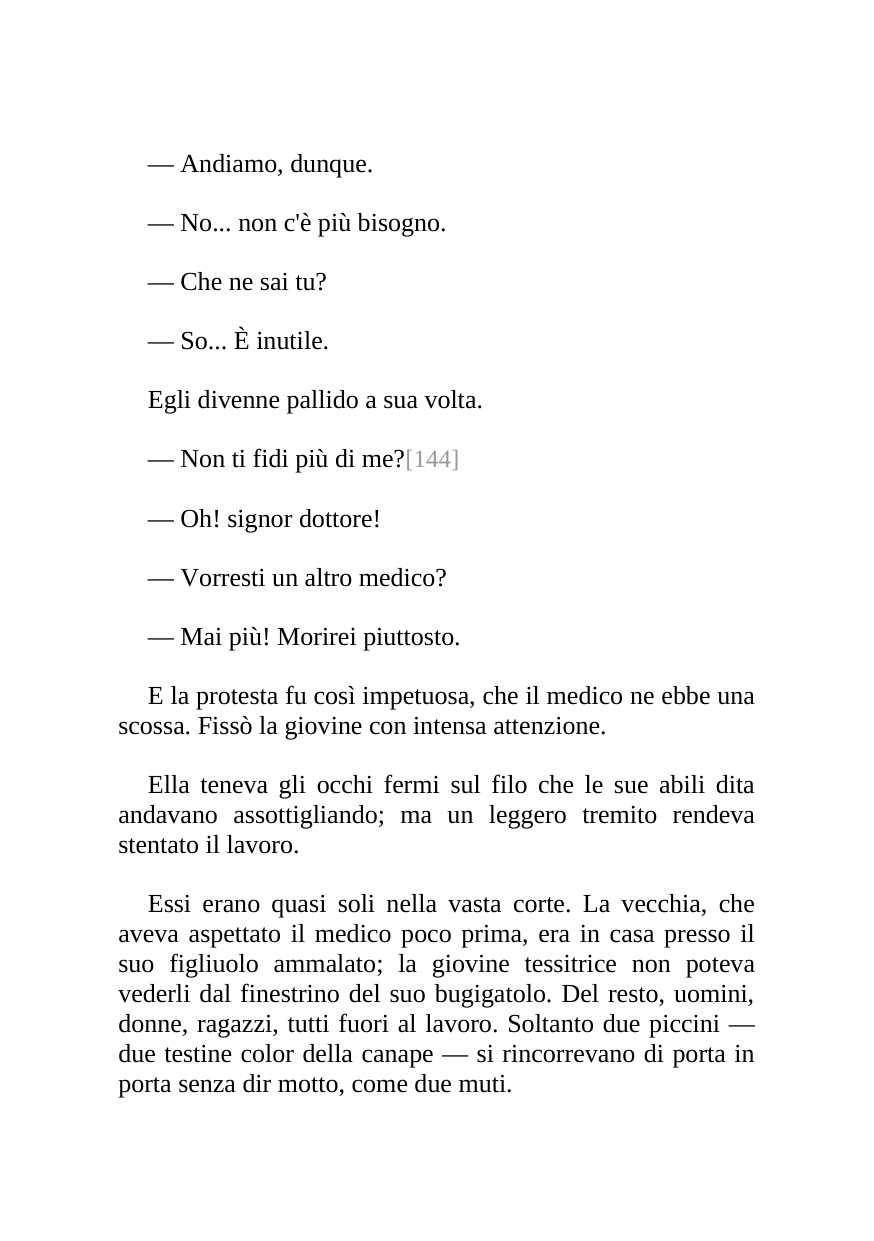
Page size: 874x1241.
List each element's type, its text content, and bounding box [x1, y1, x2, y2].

text Egli divenne pallido a sua volta. [118, 384, 756, 414]
text — No... non c'è più bisogno. [118, 207, 756, 237]
text — Mai più! Morirei piuttosto. [118, 621, 756, 651]
text — So... È inutile. [118, 325, 756, 355]
text E la protesta fu così impetuosa, che il medico ne ebbe una scossa. Fissò la giovine con intensa attenzione. [118, 680, 756, 740]
text — Oh! signor dottore! [118, 503, 756, 533]
text Essi erano quasi soli nella vasta corte. La vecchia, che aveva aspettato il medico poco prima, era in casa presso il suo figliuolo ammalato; la giovine tessitrice non poteva vederli dal finestrino del suo bugigatolo. Del resto, uomini, donne, ragazzi, tutti fuori al lavoro. Soltanto due piccini — due testine color della canape — si rincorrevano di porta in porta senza dir motto, come due muti. [118, 888, 756, 1098]
text Ella teneva gli occhi fermi sul filo che le sue abili dita andavano assottigliando; ma un leggero tremito rendeva stentato il lavoro. [118, 769, 756, 859]
text — Che ne sai tu? [118, 266, 756, 296]
text — Vorresti un altro medico? [118, 562, 756, 592]
text — Non ti fidi più di me?[144] [118, 443, 756, 473]
text — Andiamo, dunque. [118, 148, 756, 178]
